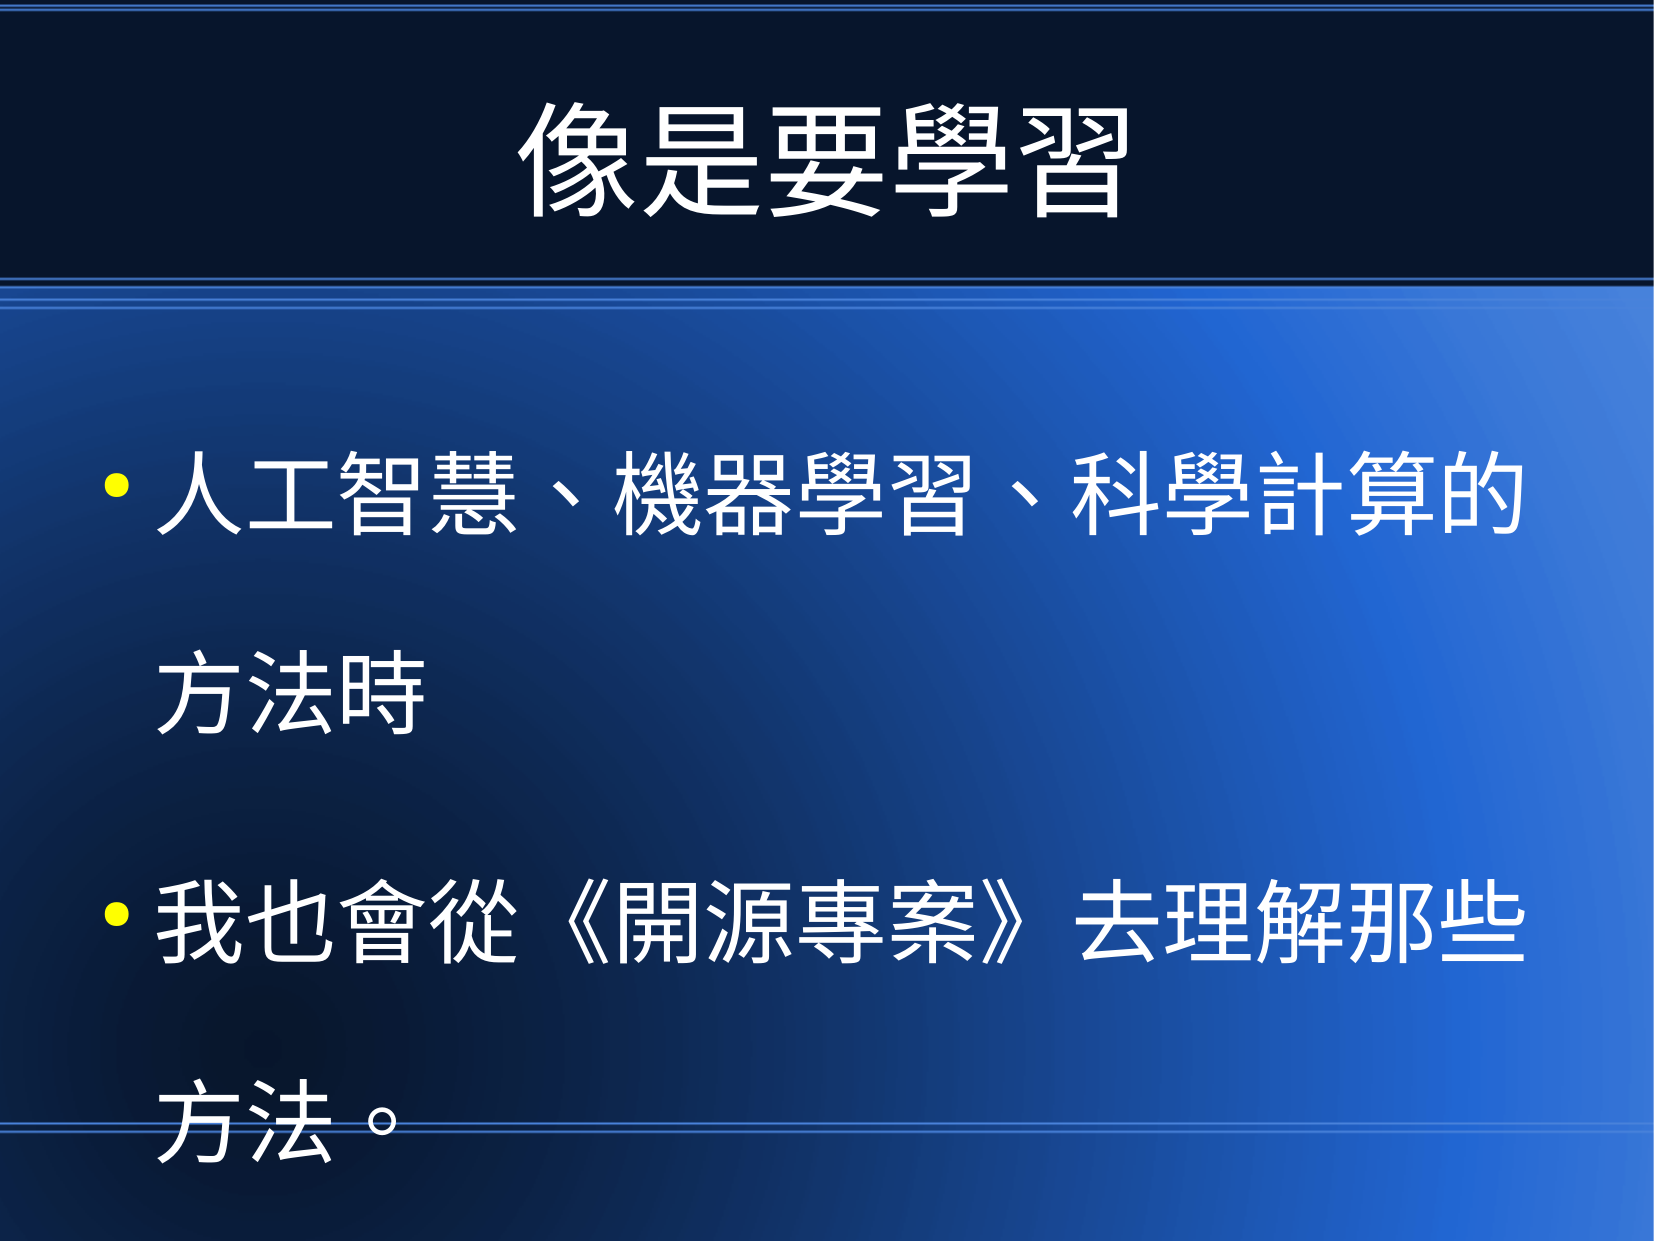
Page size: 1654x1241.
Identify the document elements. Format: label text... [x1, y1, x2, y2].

list 人工智慧、機器學習、科學計算的方法時 我也會從《開源專案》去理解那些方法。 [82, 355, 1571, 1241]
title 像是要學習 [82, 49, 1571, 257]
picture [0, 0, 1654, 1241]
